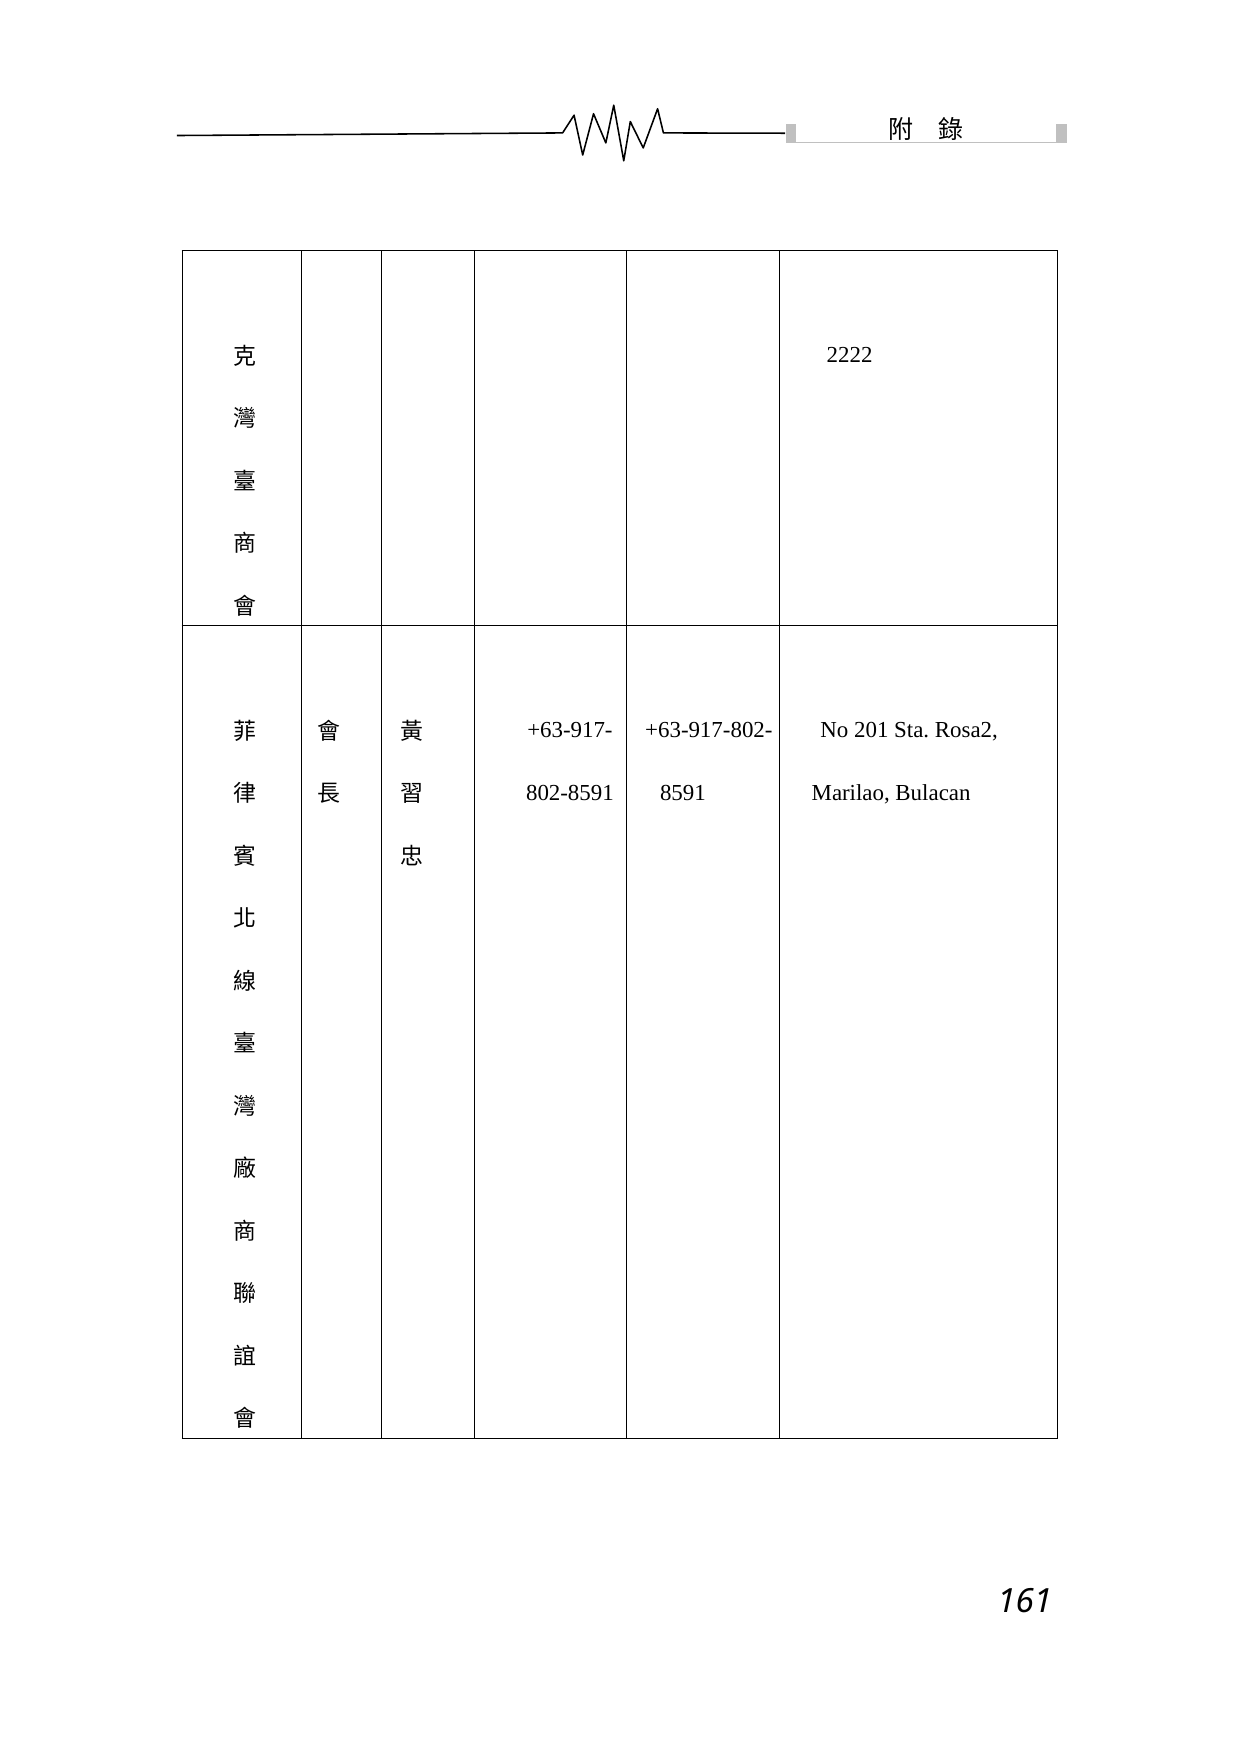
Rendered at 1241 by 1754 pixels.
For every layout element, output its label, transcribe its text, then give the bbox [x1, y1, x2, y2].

table_cell No 201 Sta. Rosa2, Marilao, Bulacan [780, 626, 1057, 1438]
table_cell 菲律賓北線臺灣廠商聯誼會 [183, 626, 301, 1438]
table_cell [302, 251, 381, 625]
table_cell 克灣臺商會 [183, 251, 301, 625]
table_cell 會長 [302, 626, 381, 1438]
table_cell [475, 251, 626, 625]
table_cell +63-917-802-8591 [475, 626, 626, 1438]
table_cell 2222 [780, 251, 1057, 625]
table_cell [627, 251, 779, 625]
table_cell [382, 251, 474, 625]
table_cell 黃習忠 [382, 626, 474, 1438]
table_cell +63-917-802-8591 [627, 626, 779, 1438]
